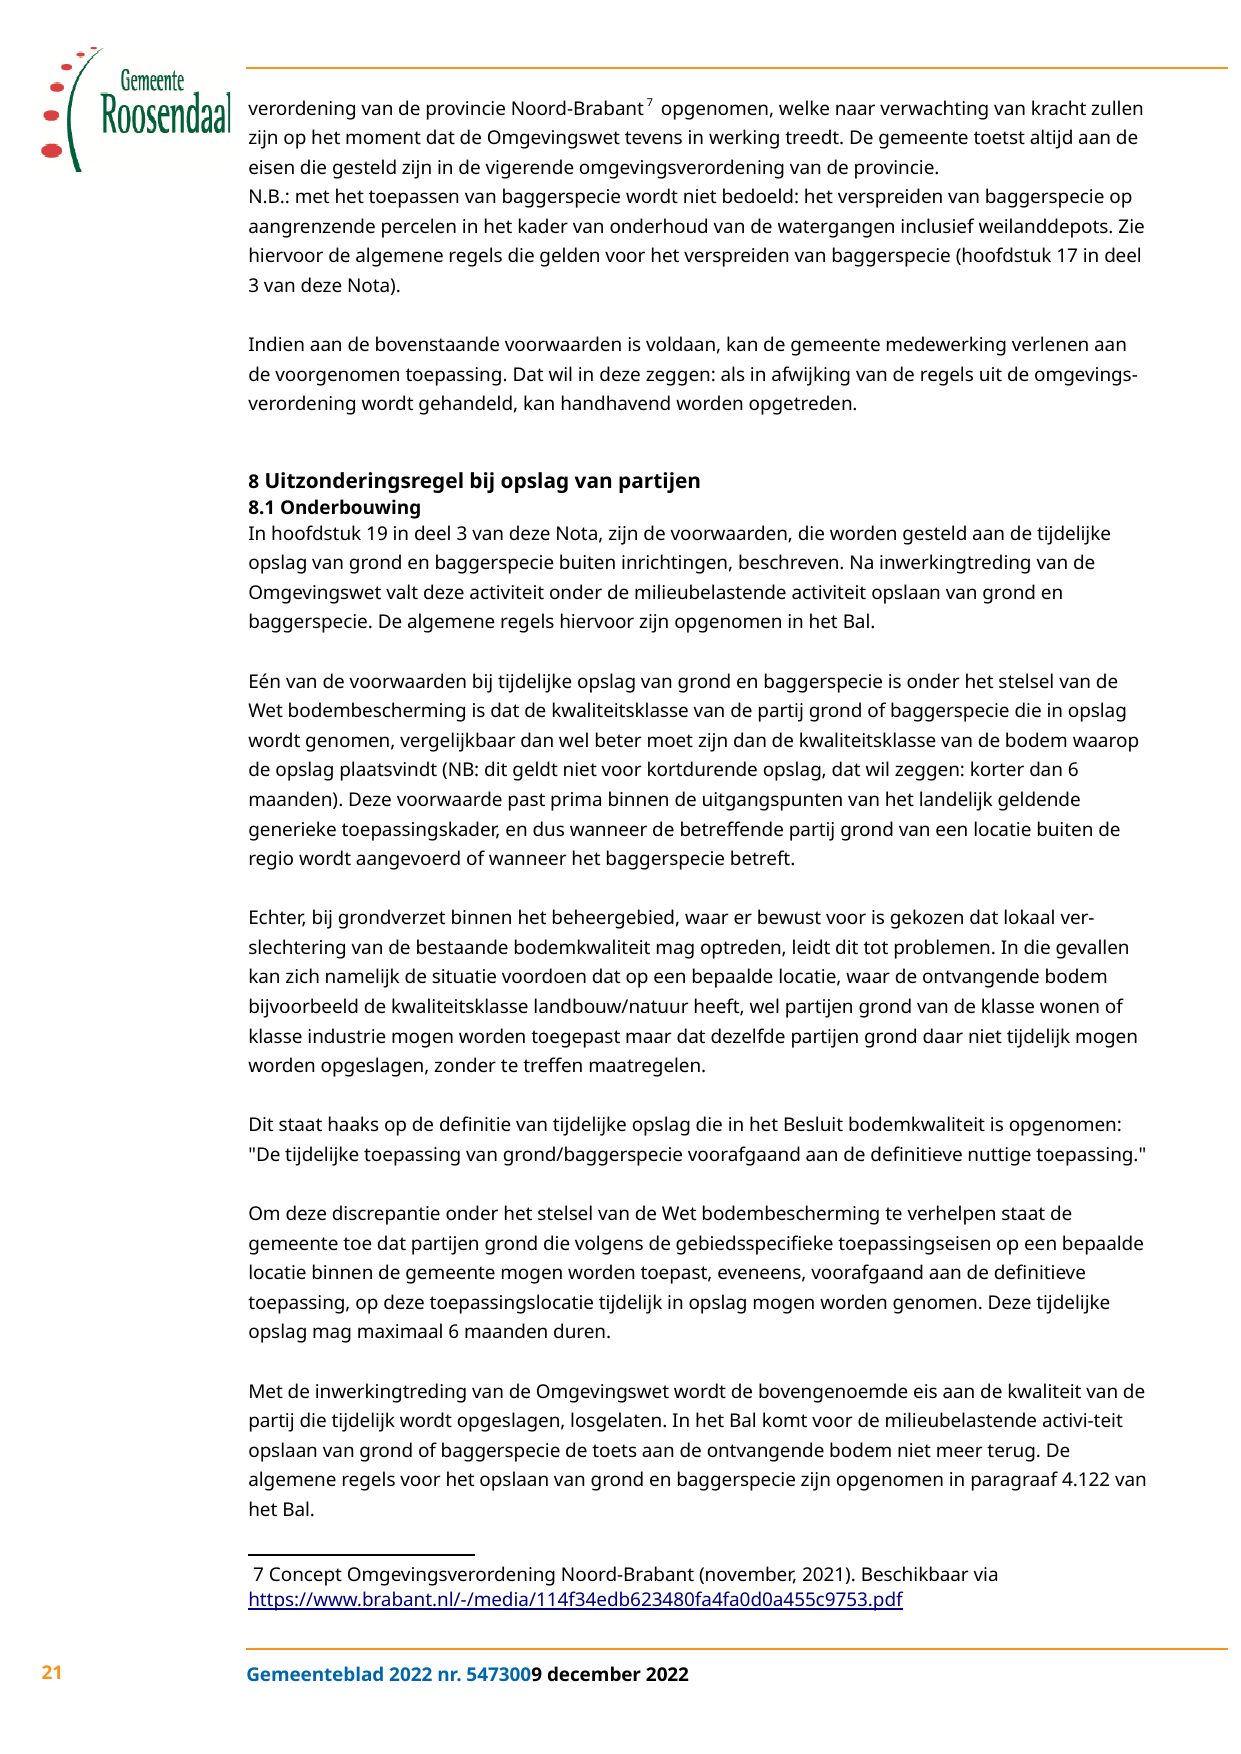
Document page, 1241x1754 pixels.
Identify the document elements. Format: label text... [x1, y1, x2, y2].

text Echter, bij grondverzet binnen het beheergebied, waar er bewust voor is gekozen dat lokaal ver-slechtering van de bestaande bodemkwaliteit mag optreden, leidt dit tot problemen. In die gevallen kan zich namelijk de situatie voordoen dat op een bepaalde locatie, waar de ontvangende bodem bijvoorbeeld de kwaliteitsklasse landbouw/natuur heeft, wel partijen grond van de klasse wonen of klasse industrie mogen worden toegepast maar dat dezelfde partijen grond daar niet tijdelijk mogen worden opgeslagen, zonder te treffen maatregelen. [248, 904, 1152, 1078]
text Dit staat haaks op de definitie van tijdelijke opslag die in het Besluit bodemkwaliteit is opgenomen: "De tijdelijke toepassing van grond/baggerspecie voorafgaand aan de definitieve nuttige toepassing." [248, 1112, 1152, 1167]
text 8 Uitzonderingsregel bij opslag van partijen [248, 466, 1152, 494]
text 8.1 Onderbouwing [248, 494, 1152, 520]
picture [41, 47, 231, 172]
text In hoofdstuk 19 in deel 3 van deze Nota, zijn de voorwaarden, die worden gesteld aan de tijdelijke opslag van grond en baggerspecie buiten inrichtingen, beschreven. Na inwerkingtreding van de Omgevingswet valt deze activiteit onder de milieubelastende activiteit opslaan van grond en baggerspecie. De algemene regels hiervoor zijn opgenomen in het Bal. [248, 520, 1152, 634]
text Met de inwerkingtreding van de Omgevingswet wordt de bovengenoemde eis aan de kwaliteit van de partij die tijdelijk wordt opgeslagen, losgelaten. In het Bal komt voor de milieubelastende activi-teit opslaan van grond of baggerspecie de toets aan de ontvangende bodem niet meer terug. De algemene regels voor het opslaan van grond en baggerspecie zijn opgenomen in paragraaf 4.122 van het Bal. [248, 1378, 1152, 1522]
text verordening van de provincie Noord-Brabant opgenomen, welke naar verwachting van kracht zullen zijn op het moment dat de Omgevingswet tevens in werking treedt. De gemeente toetst altijd aan de eisen die gesteld zijn in de vigerende omgevingsverordening van de provincie. [248, 95, 1152, 180]
text N.B.: met het toepassen van baggerspecie wordt niet bedoeld: het verspreiden van baggerspecie op aangrenzende percelen in het kader van onderhoud van de watergangen inclusief weilanddepots. Zie hiervoor de algemene regels die gelden voor het verspreiden van baggerspecie (hoofdstuk 17 in deel 3 van deze Nota). [248, 183, 1152, 298]
text Om deze discrepantie onder het stelsel van de Wet bodembescherming te verhelpen staat de gemeente toe dat partijen grond die volgens de gebiedsspecifieke toepassingseisen op een bepaalde locatie binnen de gemeente mogen worden toepast, eveneens, voorafgaand aan de definitieve toepassing, op deze toepassingslocatie tijdelijk in opslag mogen worden genomen. Deze tijdelijke opslag mag maximaal 6 maanden duren. [248, 1200, 1152, 1344]
text Eén van de voorwaarden bij tijdelijke opslag van grond en baggerspecie is onder het stelsel van de Wet bodembescherming is dat de kwaliteitsklasse van de partij grond of baggerspecie die in opslag wordt genomen, vergelijkbaar dan wel beter moet zijn dan de kwaliteitsklasse van de bodem waarop de opslag plaatsvindt (NB: dit geldt niet voor kortdurende opslag, dat wil zeggen: korter dan 6 maanden). Deze voorwaarde past prima binnen de uitgangspunten van het landelijk geldende generieke toepassingskader, en dus wanneer de betreffende partij grond van een locatie buiten de regio wordt aangevoerd of wanneer het baggerspecie betreft. [248, 668, 1152, 871]
text Concept Omgevingsverordening Noord-Brabant (november, 2021). Beschikbaar via https://www.brabant.nl/-/media/114f34edb623480fa4fa0d0a455c9753.pdf [248, 1561, 1152, 1612]
text Indien aan de bovenstaande voorwaarden is voldaan, kan de gemeente medewerking verlenen aan de voorgenomen toepassing. Dat wil in deze zeggen: als in afwijking van de regels uit de omgevings-verordening wordt gehandeld, kan handhavend worden opgetreden. [248, 331, 1152, 416]
